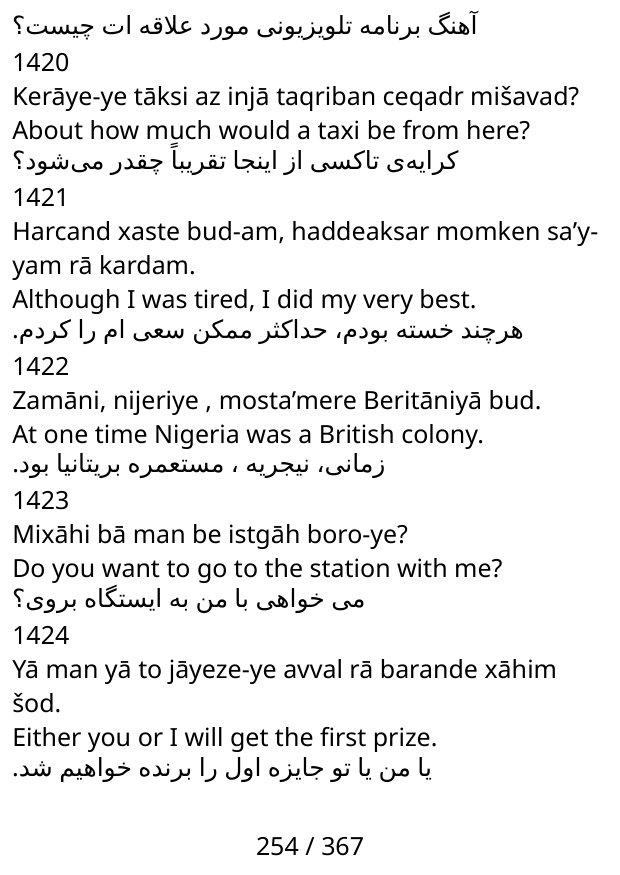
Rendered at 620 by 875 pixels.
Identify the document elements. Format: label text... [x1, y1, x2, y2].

text About how much would a taxi be from here? [12, 113, 607, 147]
text Zamāni, nijeriye , mosta’mere Beritāniyā bud. [12, 382, 607, 416]
text 1424 [12, 618, 607, 652]
text Yā man yā to jāyeze‌-ye avval rā barande xāhim šod. [12, 652, 607, 720]
text زمانی، نیجریه ، مستعمره بریتانیا بود. [12, 450, 607, 483]
text Mi‌xāhi bā man be istgāh boro-ye? [12, 517, 607, 551]
text 1420 [12, 44, 607, 79]
text 1422 [12, 348, 607, 382]
text Harcand xaste bud-am, haddeaksar momken sa’y‌-yam rā kardam. [12, 213, 607, 282]
text Do you want to go to the station with me? [12, 551, 607, 585]
text 1423 [12, 483, 607, 517]
text هرچند خسته بودم، حداکثر ممکن سعی ام را کردم. [12, 316, 607, 348]
text آهنگ برنامه تلویزیونی مورد علاقه ات چیست؟ [12, 12, 607, 44]
text 1421 [12, 179, 607, 213]
text Kerāye‌-ye tāksi az injā taqriban ceqadr mi‌šavad? [12, 79, 607, 113]
text کرایه‌ی تاکسی از اینجا تقریباً چقدر می‌شود؟ [12, 147, 607, 179]
text یا من یا تو جایزه اول را برنده خواهیم شد. [12, 754, 607, 787]
text می خواهی با من به ایستگاه بروی؟ [12, 585, 607, 618]
text Although I was tired, I did my very best. [12, 282, 607, 316]
text At one time Nigeria was a British colony. [12, 416, 607, 450]
text Either you or I will get the first prize. [12, 720, 607, 754]
